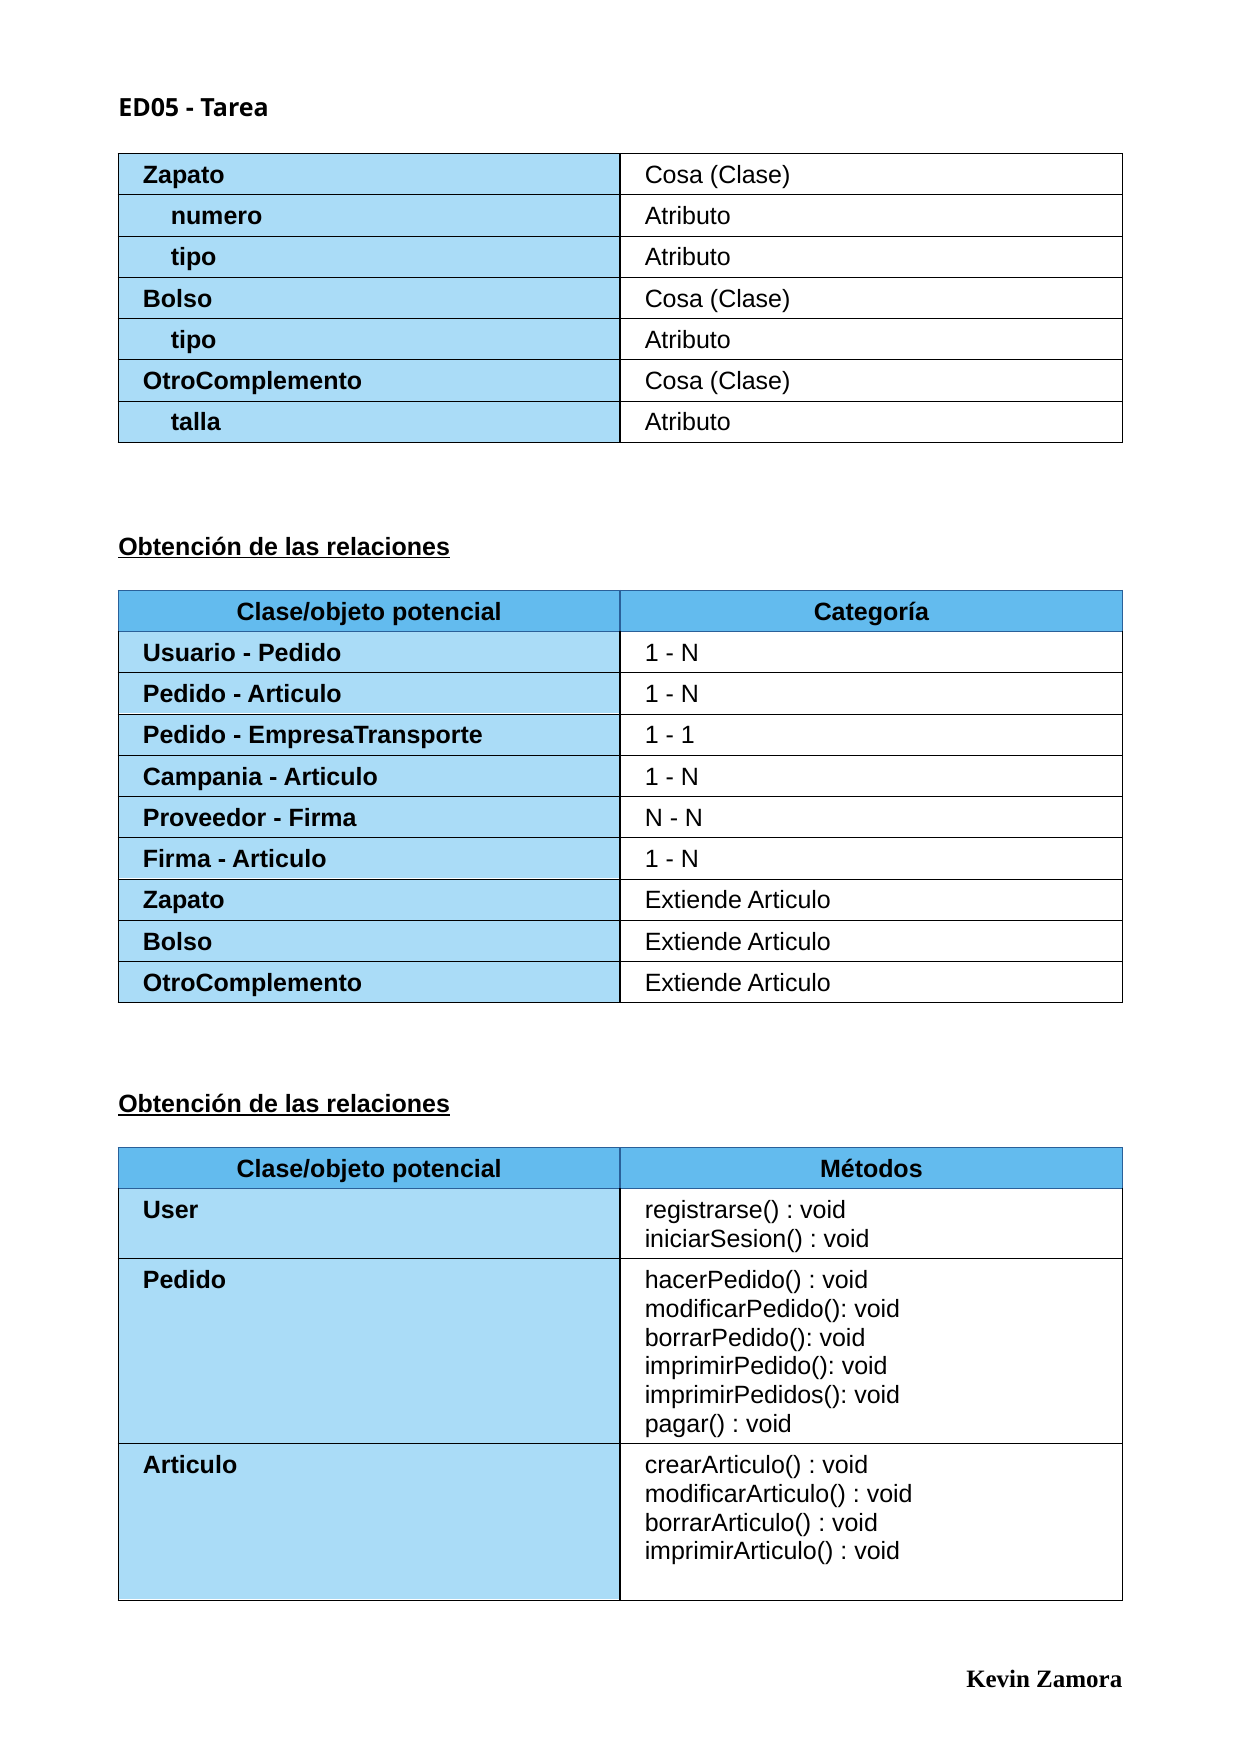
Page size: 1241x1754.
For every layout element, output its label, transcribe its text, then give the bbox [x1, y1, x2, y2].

table_cell Cosa (Clase) [621, 360, 1122, 401]
table_cell Articulo [119, 1444, 619, 1599]
table_cell 1 - N [621, 838, 1122, 878]
table_cell Zapato [119, 154, 619, 194]
table_cell Extiende Articulo [621, 921, 1122, 961]
table_cell 1 - 1 [621, 715, 1122, 755]
table_cell Pedido - Articulo [119, 673, 619, 713]
table_cell N - N [621, 797, 1122, 837]
table_cell Atributo [621, 237, 1122, 277]
table_cell Pedido - EmpresaTransporte [119, 715, 619, 755]
table_cell registrarse() : void iniciarSesion() : void [621, 1189, 1122, 1258]
table_header Clase/objeto potencial [119, 591, 619, 631]
table_cell Extiende Articulo [621, 962, 1122, 1002]
table_cell numero [119, 195, 619, 236]
table_header Categoría [621, 591, 1122, 631]
table_cell Extiende Articulo [621, 880, 1122, 920]
table_cell Campania - Articulo [119, 756, 619, 796]
table_cell Atributo [621, 195, 1122, 236]
table_cell 1 - N [621, 632, 1122, 672]
text Obtención de las relaciones [118, 532, 1122, 561]
table_cell hacerPedido() : void modificarPedido(): void borrarPedido(): void imprimirPedido(): void imprimirPedidos(): void pagar() : void [621, 1259, 1122, 1443]
table_cell User [119, 1189, 619, 1258]
table_cell Atributo [621, 319, 1122, 359]
table_cell Atributo [621, 402, 1122, 442]
table_cell crearArticulo() : void modificarArticulo() : void borrarArticulo() : void imprimirArticulo() : void [621, 1444, 1122, 1599]
table_header Clase/objeto potencial [119, 1148, 619, 1188]
table_cell Proveedor - Firma [119, 797, 619, 837]
table_cell Firma - Articulo [119, 838, 619, 878]
table_cell Zapato [119, 880, 619, 920]
table_cell Usuario - Pedido [119, 632, 619, 672]
table_cell Cosa (Clase) [621, 154, 1122, 194]
table_header Métodos [621, 1148, 1122, 1188]
table_cell Bolso [119, 921, 619, 961]
table_cell OtroComplemento [119, 962, 619, 1002]
table_cell 1 - N [621, 673, 1122, 713]
text Obtención de las relaciones [118, 1089, 1122, 1118]
table_cell Bolso [119, 278, 619, 318]
table_cell tipo [119, 319, 619, 359]
table_cell OtroComplemento [119, 360, 619, 401]
table_cell Pedido [119, 1259, 619, 1443]
table_cell 1 - N [621, 756, 1122, 796]
table_cell tipo [119, 237, 619, 277]
table_cell talla [119, 402, 619, 442]
table_cell Cosa (Clase) [621, 278, 1122, 318]
